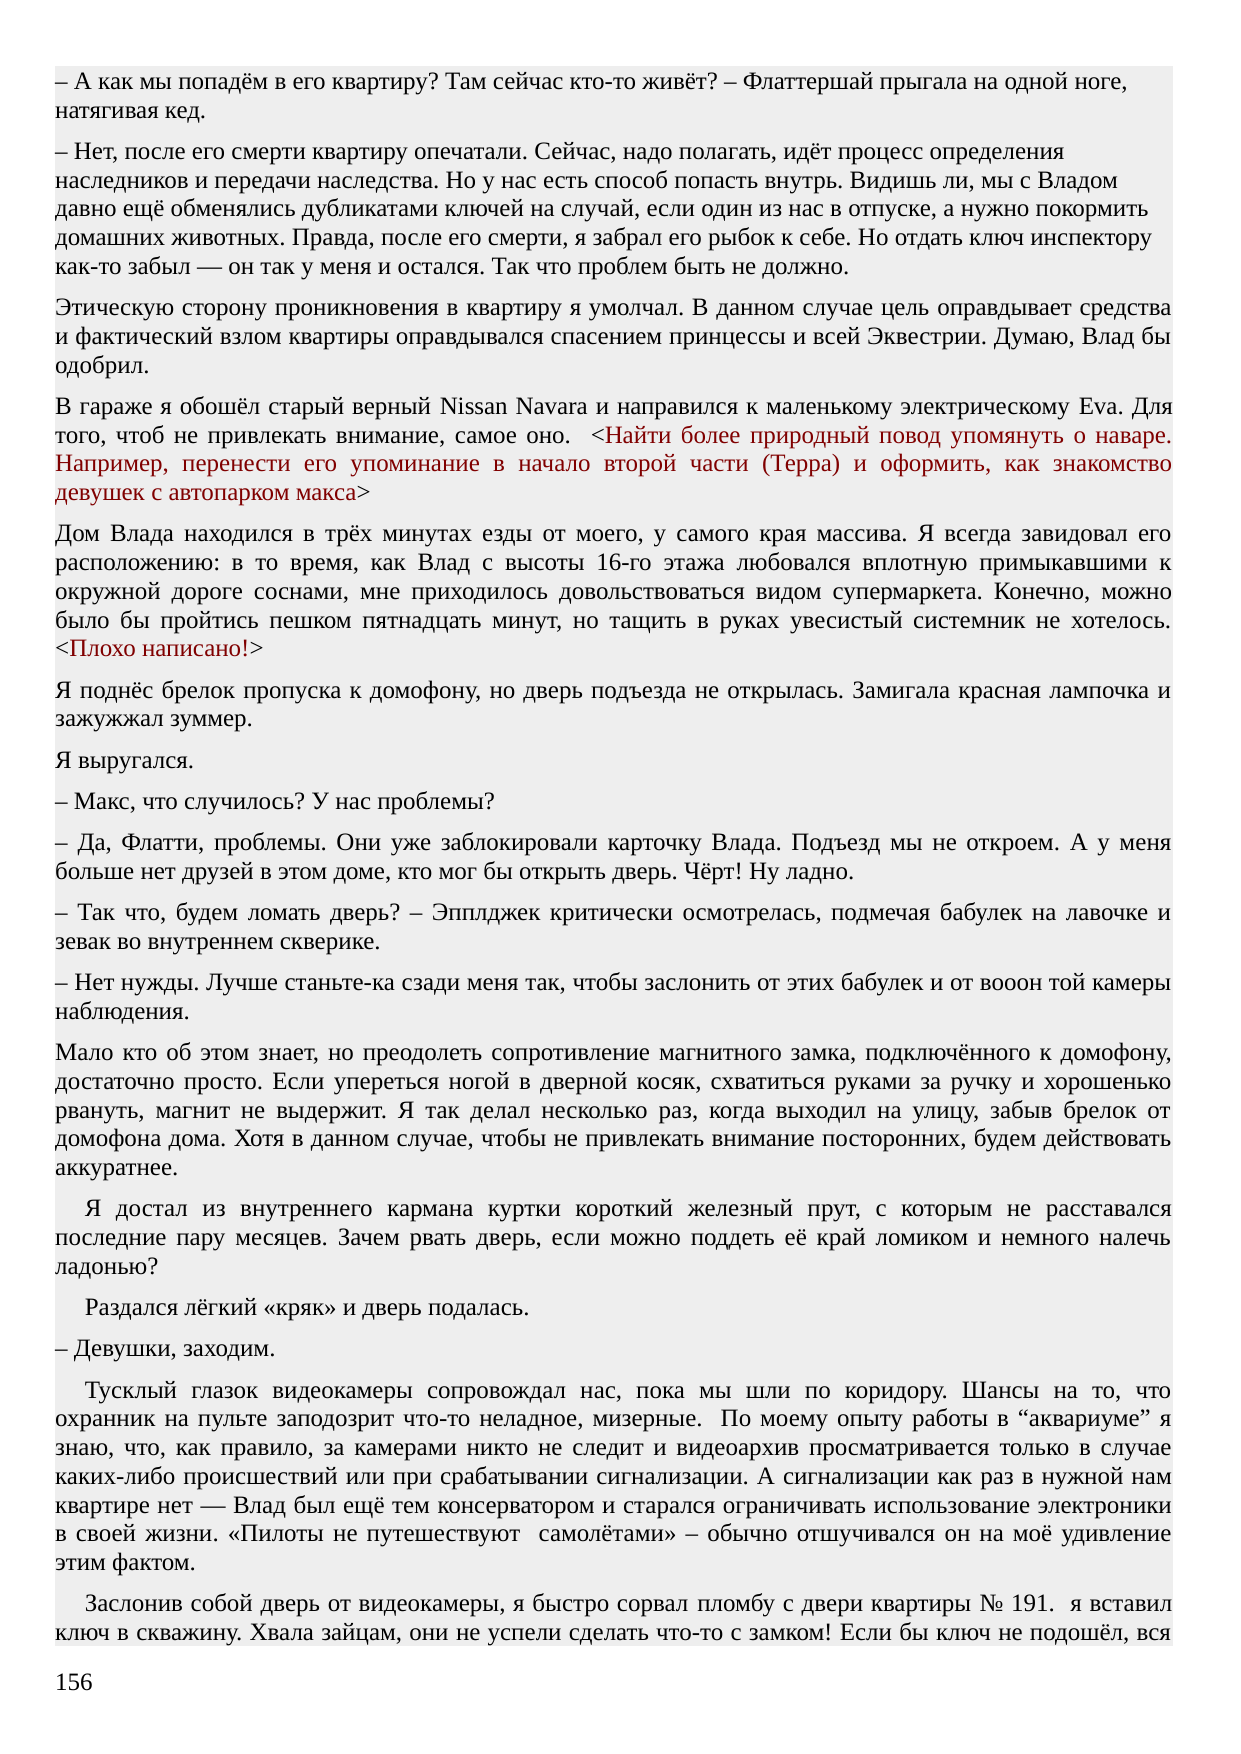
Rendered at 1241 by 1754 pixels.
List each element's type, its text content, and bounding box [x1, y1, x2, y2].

text – Нет, после его смерти квартиру опечатали. Сейчас, надо полагать, идёт процесс определения наследников и передачи наследства. Но у нас есть способ попасть внутрь. Видишь ли, мы с Владом давно ещё обменялись дубликатами ключей на случай, если один из нас в отпуске, а нужно покормить домашних животных. Правда, после его смерти, я забрал его рыбок к себе. Но отдать ключ инспектору как-то забыл — он так у меня и остался. Так что проблем быть не должно. [55, 136, 1173, 280]
text Дом Влада находился в трёх минутах езды от моего, у самого края массива. Я всегда завидовал его расположению: в то время, как Влад с высоты 16-го этажа любовался вплотную примыкавшими к окружной дороге соснами, мне приходилось довольствоваться видом супермаркета. Конечно, можно было бы пройтись пешком пятнадцать минут, но тащить в руках увесистый системник не хотелось. <Плохо написано!> [55, 518, 1173, 662]
text Заслонив собой дверь от видеокамеры, я быстро сорвал пломбу с двери квартиры № 191. я вставил ключ в скважину. Хвала зайцам, они не успели сделать что-то с замком! Если бы ключ не подошёл, вся [55, 1588, 1173, 1646]
text Я выругался. [55, 745, 1173, 773]
text В гараже я обошёл старый верный Nissan Navara и направился к маленькому электрическому Eva. Для того, чтоб не привлекать внимание, самое оно. <Найти более природный повод упомянуть о наваре. Например, перенести его упоминание в начало второй части (Терра) и оформить, как знакомство девушек с автопарком макса> [55, 391, 1173, 506]
text – Нет нужды. Лучше станьте-ка сзади меня так, чтобы заслонить от этих бабулек и от вооон той камеры наблюдения. [55, 967, 1173, 1025]
text Этическую сторону проникновения в квартиру я умолчал. В данном случае цель оправдывает средства и фактический взлом квартиры оправдывался спасением принцессы и всей Эквестрии. Думаю, Влад бы одобрил. [55, 292, 1173, 378]
text Тусклый глазок видеокамеры сопровождал нас, пока мы шли по коридору. Шансы на то, что охранник на пульте заподозрит что-то неладное, мизерные. По моему опыту работы в “аквариуме” я знаю, что, как правило, за камерами никто не следит и видеоархив просматривается только в случае каких-либо происшествий или при срабатывании сигнализации. А сигнализации как раз в нужной нам квартире нет — Влад был ещё тем консерватором и старался ограничивать использование электроники в своей жизни. «Пилоты не путешествуют самолётами» – обычно отшучивался он на моё удивление этим фактом. [55, 1375, 1173, 1576]
text Я достал из внутреннего кармана куртки короткий железный прут, с которым не расставался последние пару месяцев. Зачем рвать дверь, если можно поддеть её край ломиком и немного налечь ладонью? [55, 1193, 1173, 1280]
text – Девушки, заходим. [55, 1333, 1173, 1362]
text – А как мы попадём в его квартиру? Там сейчас кто-то живёт? – Флаттершай прыгала на одной ноге, натягивая кед. [55, 66, 1173, 123]
text – Макс, что случилось? У нас проблемы? [55, 786, 1173, 815]
text – Да, Флатти, проблемы. Они уже заблокировали карточку Влада. Подъезд мы не откроем. А у меня больше нет друзей в этом доме, кто мог бы открыть дверь. Чёрт! Ну ладно. [55, 827, 1173, 885]
text Я поднёс брелок пропуска к домофону, но дверь подъезда не открылась. Замигала красная лампочка и зажужжал зуммер. [55, 675, 1173, 732]
text – Так что, будем ломать дверь? – Эпплджек критически осмотрелась, подмечая бабулек на лавочке и зевак во внутреннем скверике. [55, 897, 1173, 955]
list Мало кто об этом знает, но преодолеть сопротивление магнитного замка, подключённого к домофону, достаточно просто. Если упереться ногой в дверной косяк, схватиться руками за ручку и хорошенько рвануть, магнит не выдержит. Я так делал несколько раз, когда выходил на улицу, забыв брелок от домофона дома. Хотя в данном случае, чтобы не привлекать внимание посторонних, будем действовать аккуратнее. [55, 1037, 1173, 1181]
text Раздался лёгкий «кряк» и дверь подалась. [55, 1292, 1173, 1321]
